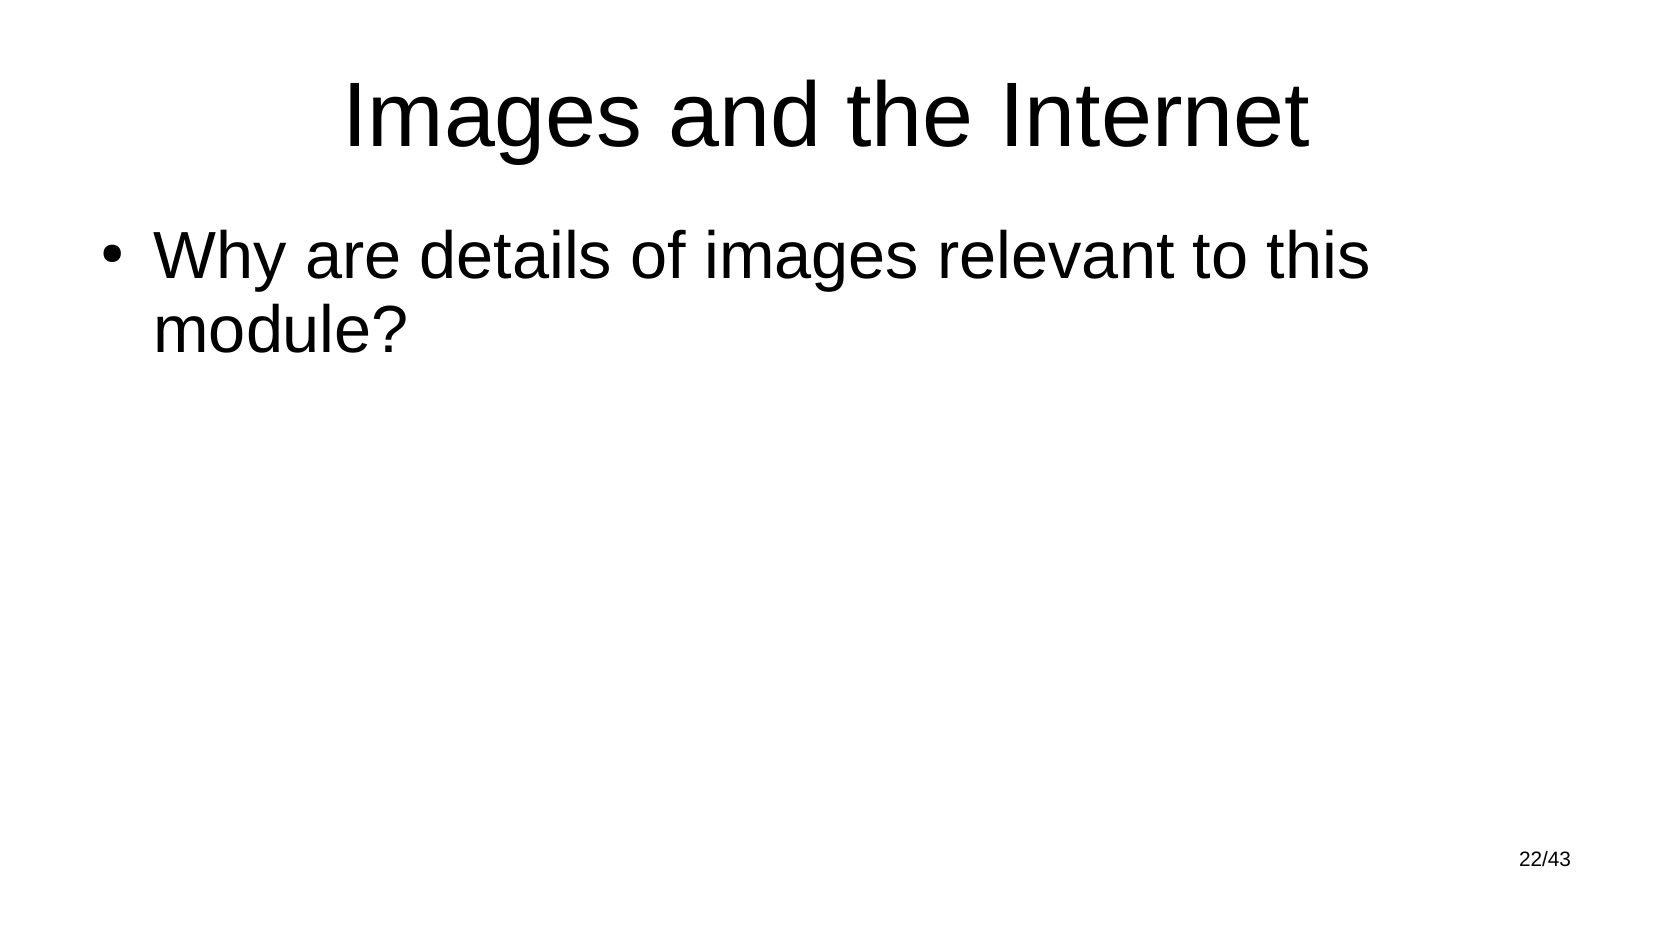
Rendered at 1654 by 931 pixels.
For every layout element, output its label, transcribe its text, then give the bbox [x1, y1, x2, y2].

list Why are details of images relevant to this module? [82, 217, 1571, 758]
title Images and the Internet [82, 37, 1571, 193]
